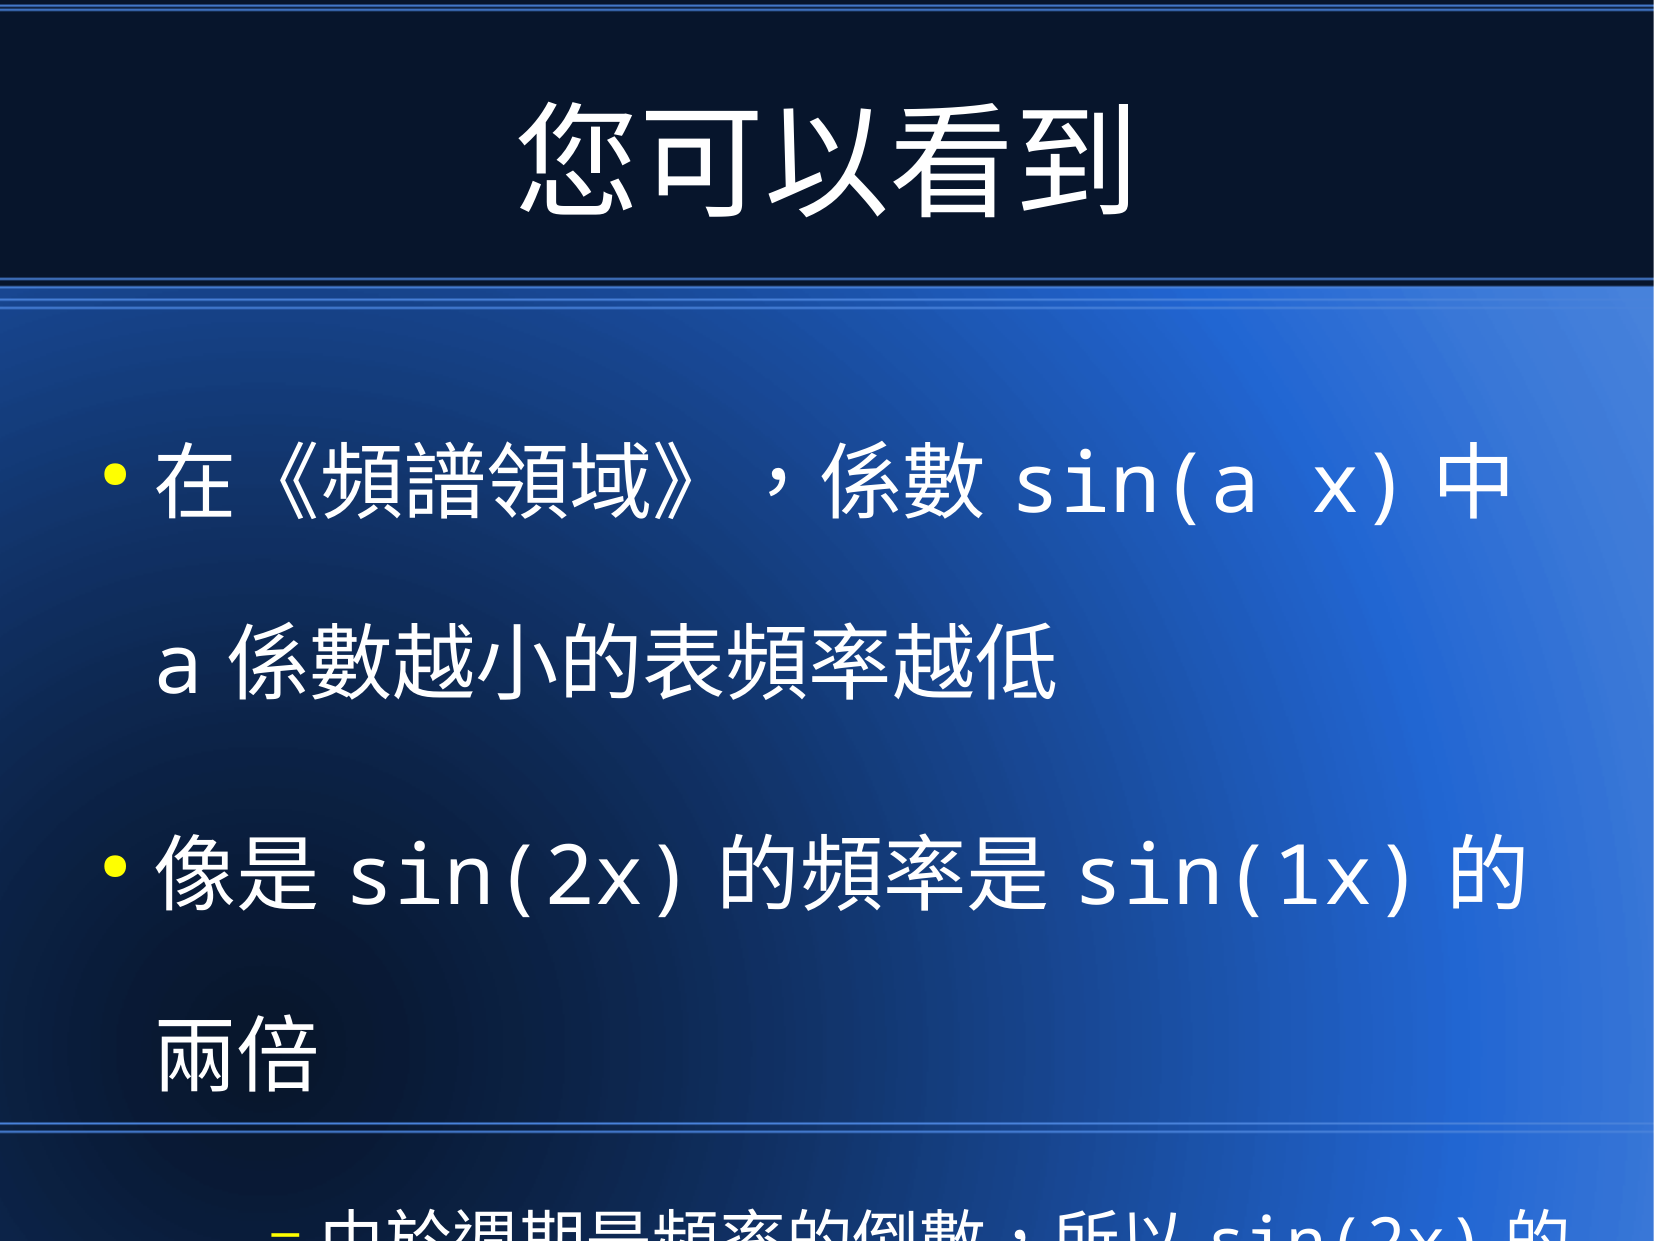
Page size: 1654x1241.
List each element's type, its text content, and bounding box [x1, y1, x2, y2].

picture [0, 0, 1654, 1241]
title 您可以看到 [82, 49, 1571, 257]
list 在《頻譜領域》，係數sin(a x)中a係數越小的表頻率越低 像是sin(2x)的頻率是sin(1x)的兩倍 由於週期是頻率的倒數，所以sin(2x)的週期是 sin(1x) 的一半。 [82, 355, 1571, 1241]
